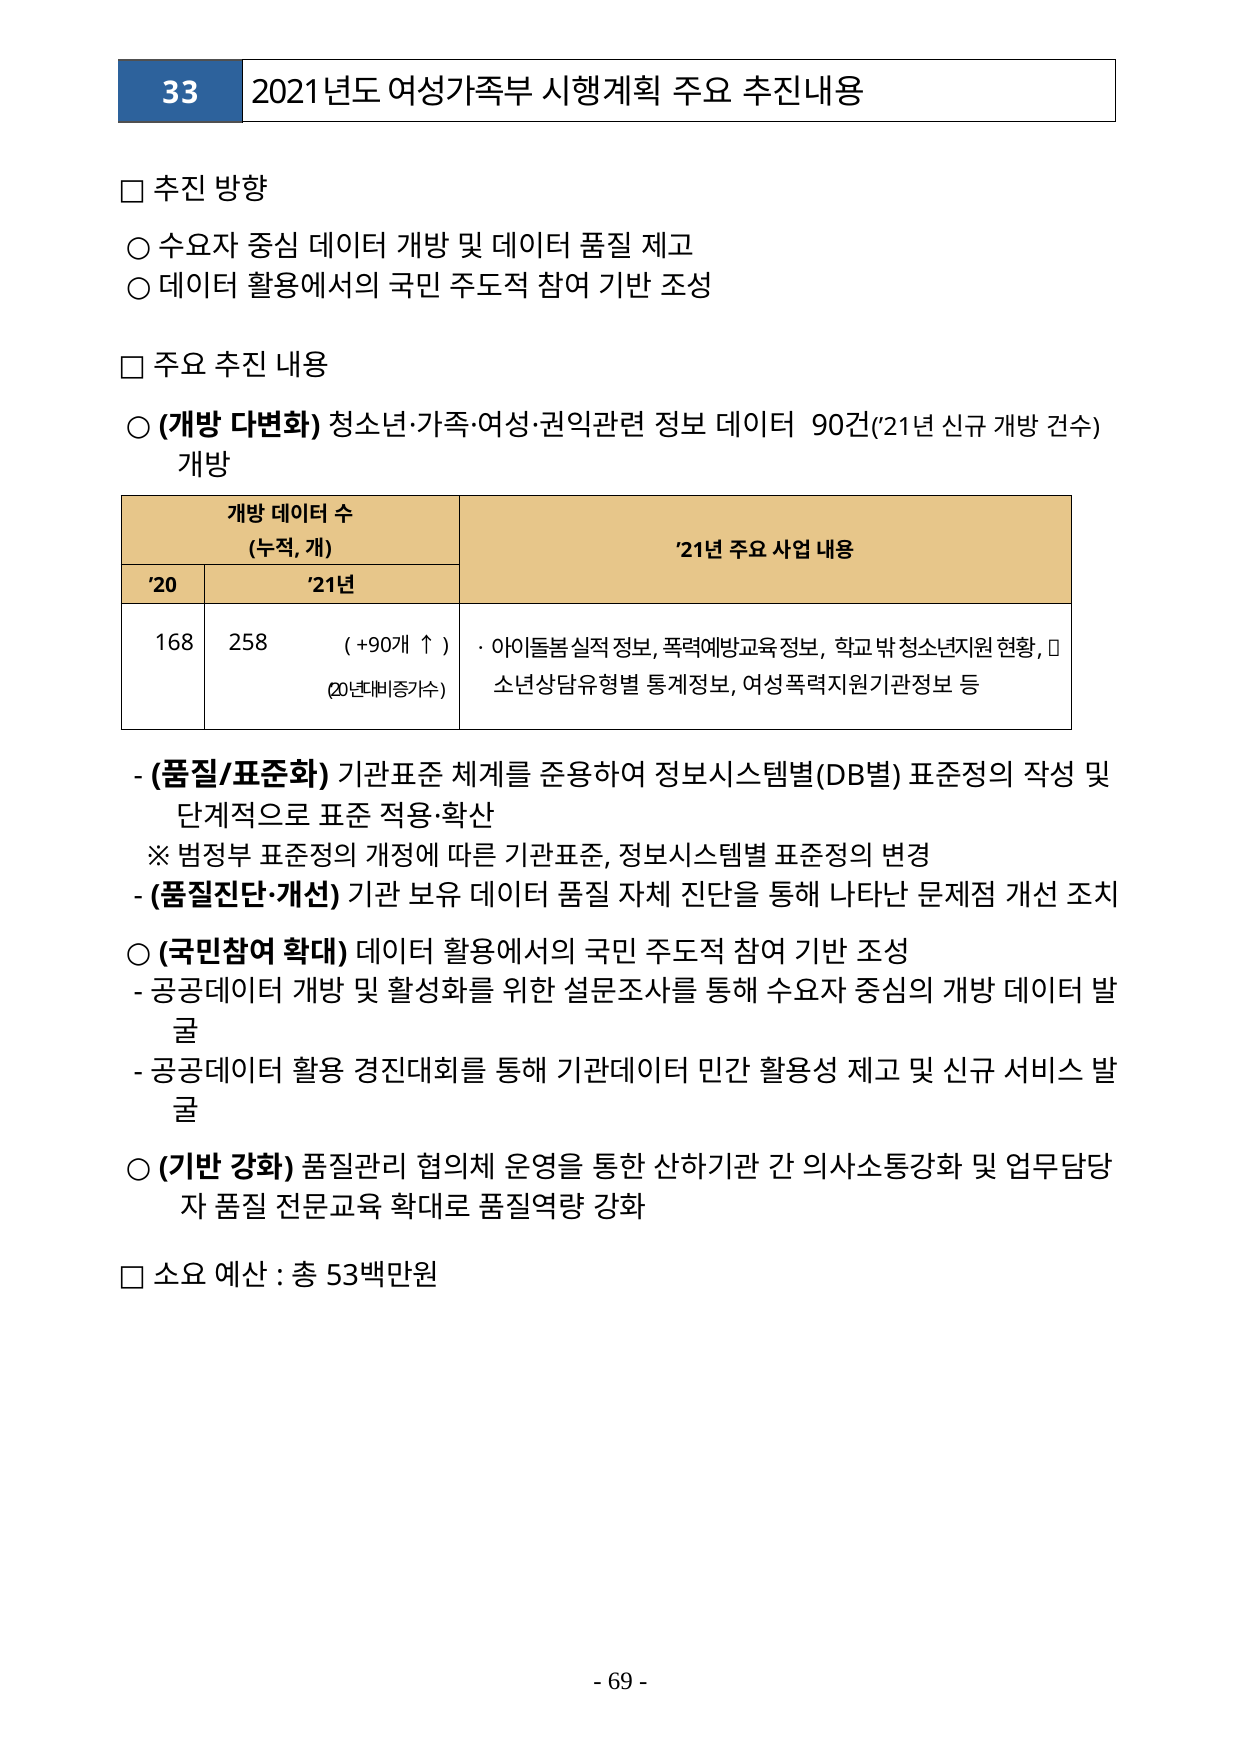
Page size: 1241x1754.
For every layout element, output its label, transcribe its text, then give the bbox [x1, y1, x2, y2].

text ※ 범정부 표준정의 개정에 따른 기관표준, 정보시스템별 표준정의 변경 [118, 834, 1122, 874]
table_header ’21년 주요 사업 내용 [460, 496, 1071, 603]
text - (품질진단·개선) 기관 보유 데이터 품질 자체 진단을 통해 나타난 문제점 개선 조치 [118, 874, 1122, 914]
text ○ (기반 강화) 품질관리 협의체 운영을 통한 산하기관 간 의사소통강화 및 업무담당자 품질 전문교육 확대로 품질역량 강화 [118, 1146, 1122, 1226]
text - 공공데이터 개방 및 활성화를 위한 설문조사를 통해 수요자 중심의 개방 데이터 발굴 [118, 971, 1122, 1050]
text □ 추진 방향 [118, 169, 1122, 208]
table_header 33 [118, 61, 242, 121]
text ○ 수요자 중심 데이터 개방 및 데이터 품질 제고 [118, 225, 1122, 265]
text ○ (개방 다변화) 청소년·가족·여성·권익관련 정보 데이터 90건(’21년 신규 개방 건수) 개방 [118, 404, 1122, 483]
table_header 개방 데이터 수 (누적, 개) [122, 496, 459, 564]
table_cell ’20 [122, 565, 204, 603]
text □ 소요 예산 : 총 53백만원 [118, 1254, 1122, 1294]
table_cell 258 [205, 604, 278, 728]
table_cell 168 [122, 604, 204, 728]
text ○ 데이터 활용에서의 국민 주도적 참여 기반 조성 [118, 265, 1122, 305]
table_cell ’21년 [205, 565, 459, 603]
text □ 주요 추진 내용 [118, 344, 1122, 384]
table_header 2021년도 여성가족부 시행계획 주요 추진내용 [243, 60, 1115, 121]
text - 공공데이터 활용 경진대회를 통해 기관데이터 민간 활용성 제고 및 신규 서비스 발굴 [118, 1050, 1122, 1129]
text - (품질/표준화) 기관표준 체계를 준용하여 정보시스템별(DB별) 표준정의 작성 및 단계적으로 표준 적용·확산 [118, 752, 1122, 834]
table_cell ( +90개 ↑ ) (‘20년대비 증가 수) [278, 604, 459, 728]
text ○ (국민참여 확대) 데이터 활용에서의 국민 주도적 참여 기반 조성 [118, 931, 1122, 971]
table_cell ㆍ아이돌봄 실적 정보, 폭력예방교육 정보, 학교 밖 청소년지원 현황, 청소년상담유형별 통계정보, 여성폭력지원기관정보 등 [460, 604, 1071, 728]
